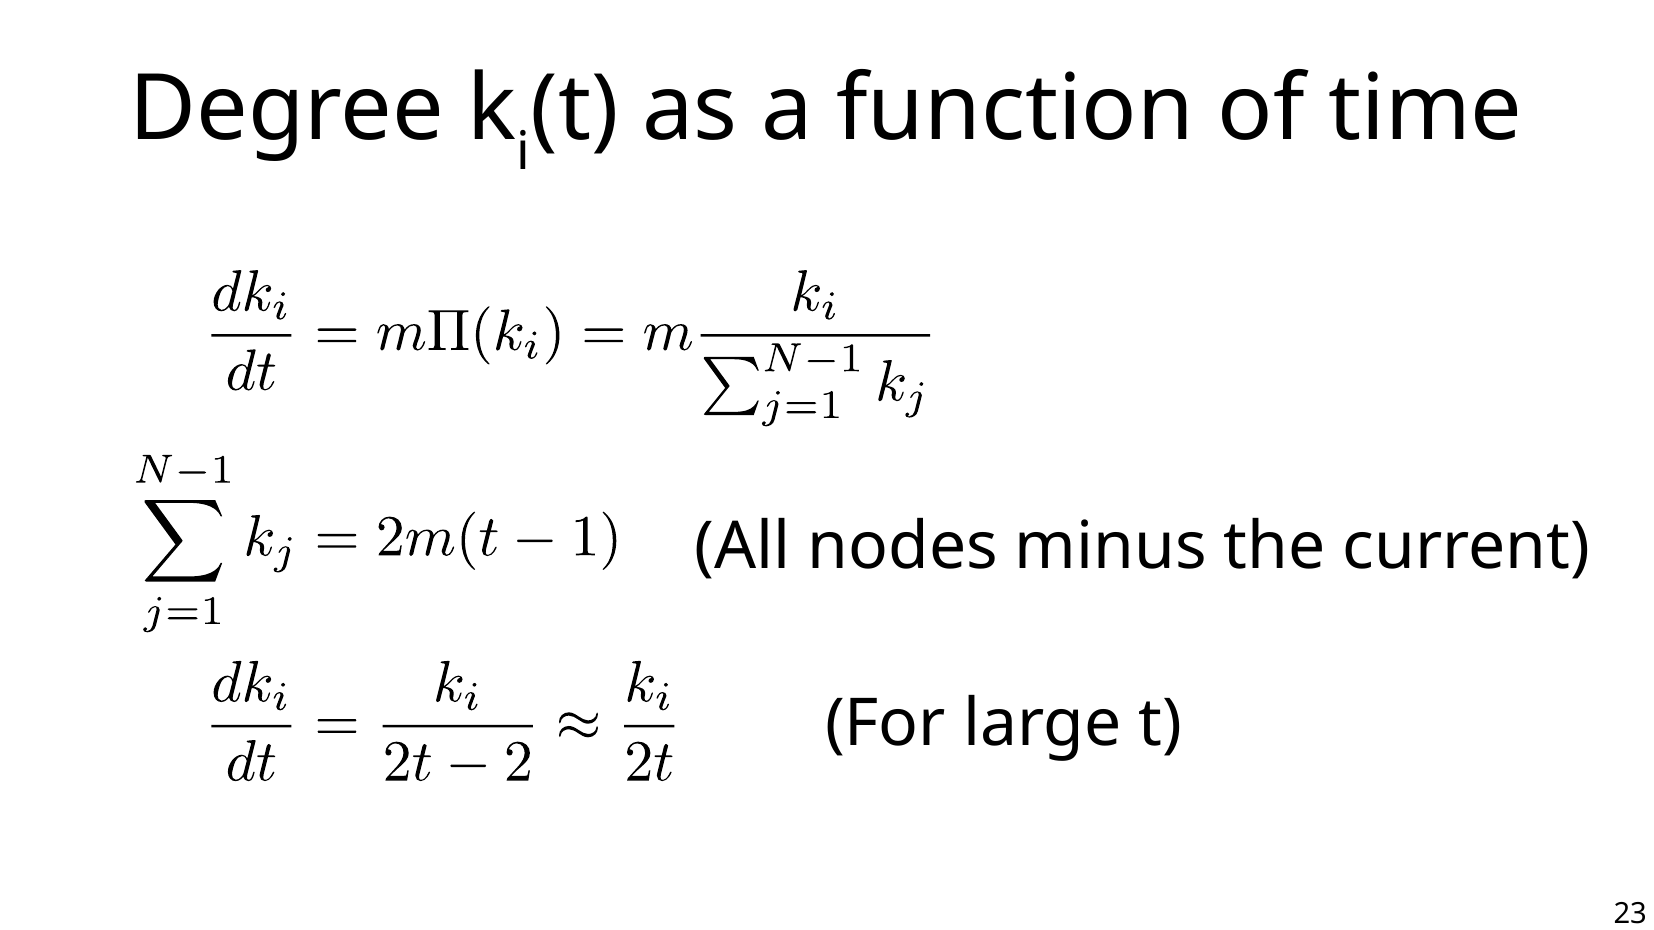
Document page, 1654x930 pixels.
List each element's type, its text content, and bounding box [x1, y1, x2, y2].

list (For large t) [825, 675, 1636, 766]
list (All nodes minus the current) [694, 498, 1636, 589]
text_box [133, 270, 931, 786]
title Degree ki(t) as a function of time [82, 1, 1571, 225]
